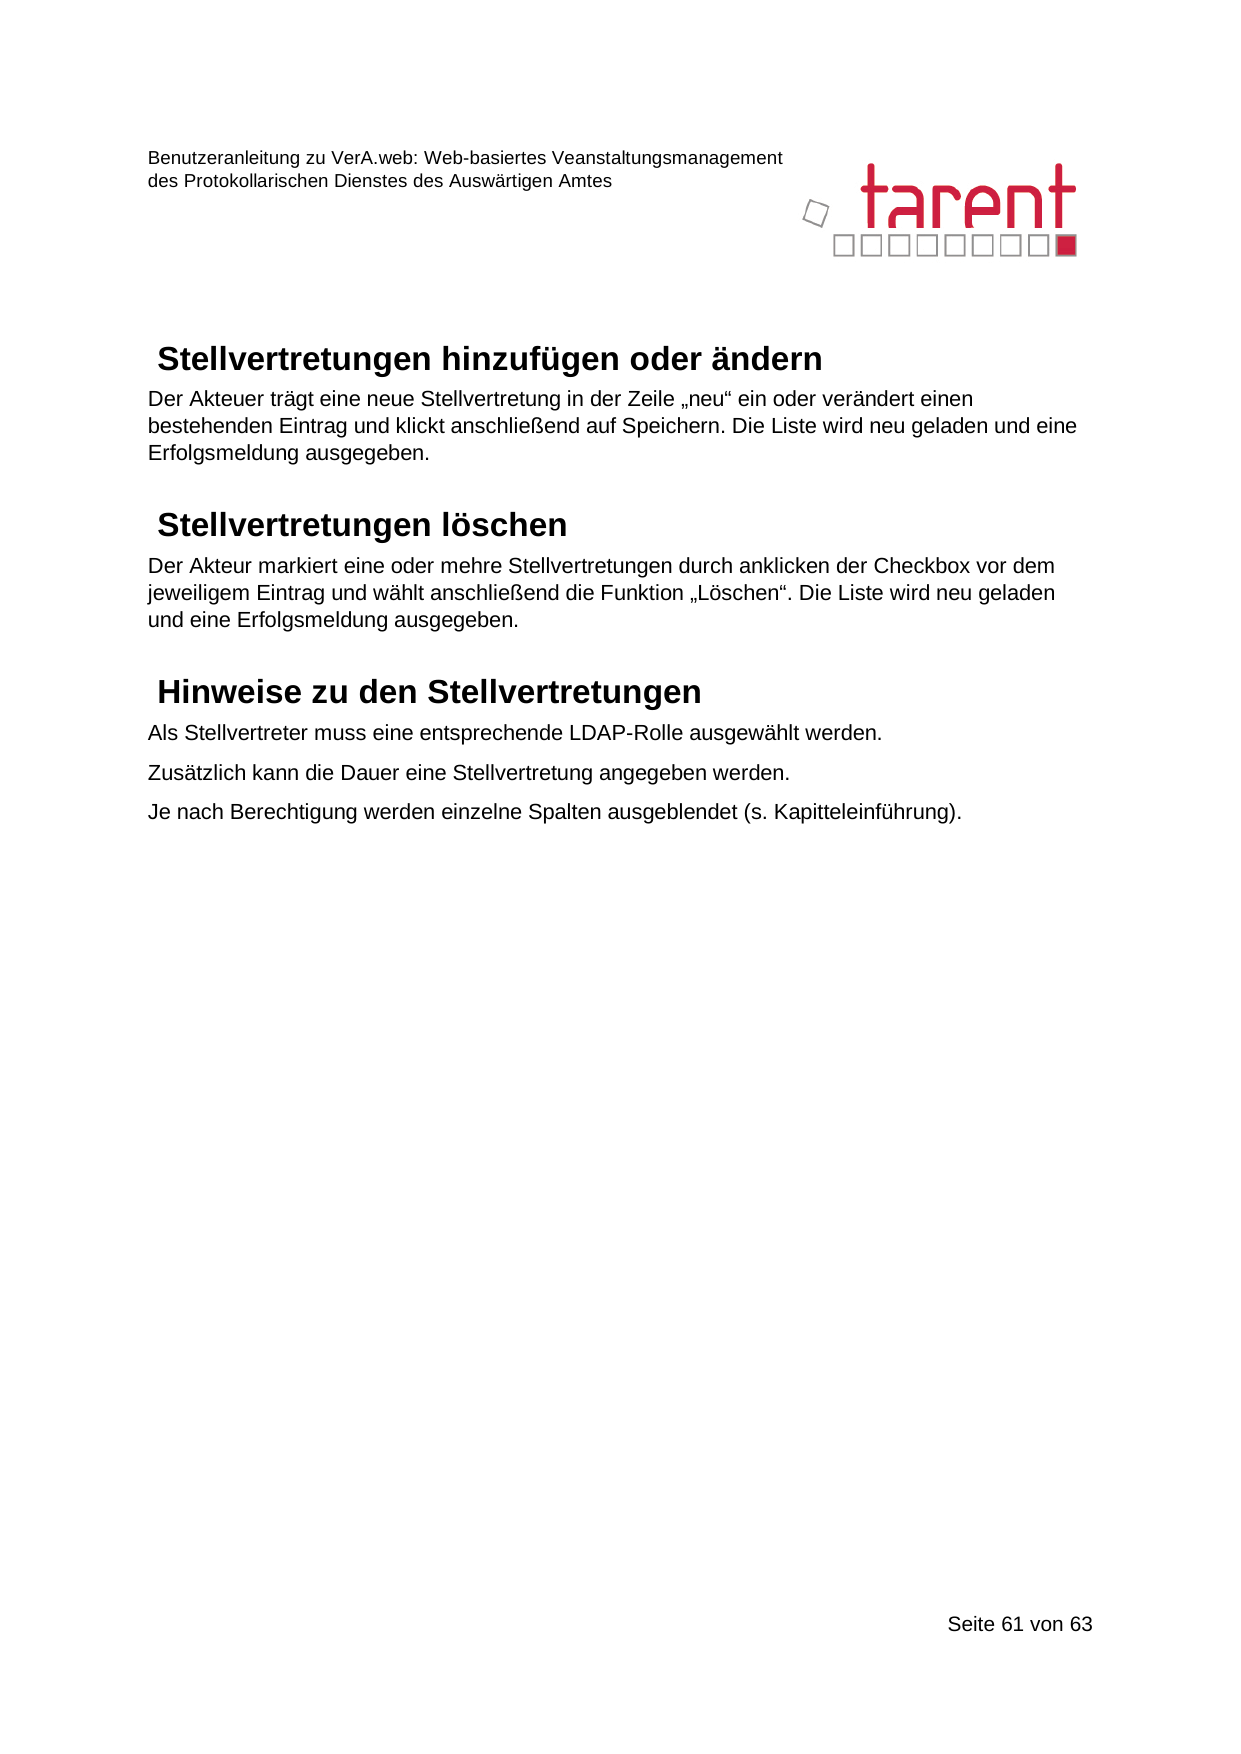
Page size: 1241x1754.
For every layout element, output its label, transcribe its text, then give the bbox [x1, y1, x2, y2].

text Als Stellvertreter muss eine entsprechende LDAP-Rolle ausgewählt werden. [148, 721, 1092, 745]
subtitle Hinweise zu den Stellvertretungen [148, 673, 1092, 711]
subtitle Stellvertretungen hinzufügen oder ändern [148, 339, 1092, 377]
picture [790, 151, 1091, 268]
text Zusätzlich kann die Dauer eine Stellvertretung angegeben werden. [148, 760, 1092, 785]
text Je nach Berechtigung werden einzelne Spalten ausgeblendet (s. Kapitteleinführung). [148, 799, 1092, 824]
text Der Akteuer trägt eine neue Stellvertretung in der Zeile „neu“ ein oder verändert einen bestehenden Eintrag und klickt anschließend auf Speichern. Die Liste wird neu geladen und eine Erfolgsmeldung ausgegeben. [148, 387, 1092, 465]
subtitle Stellvertretungen löschen [148, 506, 1092, 544]
text Der Akteur markiert eine oder mehre Stellvertretungen durch anklicken der Checkbox vor dem jeweiligem Eintrag und wählt anschließend die Funktion „Löschen“. Die Liste wird neu geladen und eine Erfolgsmeldung ausgegeben. [148, 554, 1092, 632]
